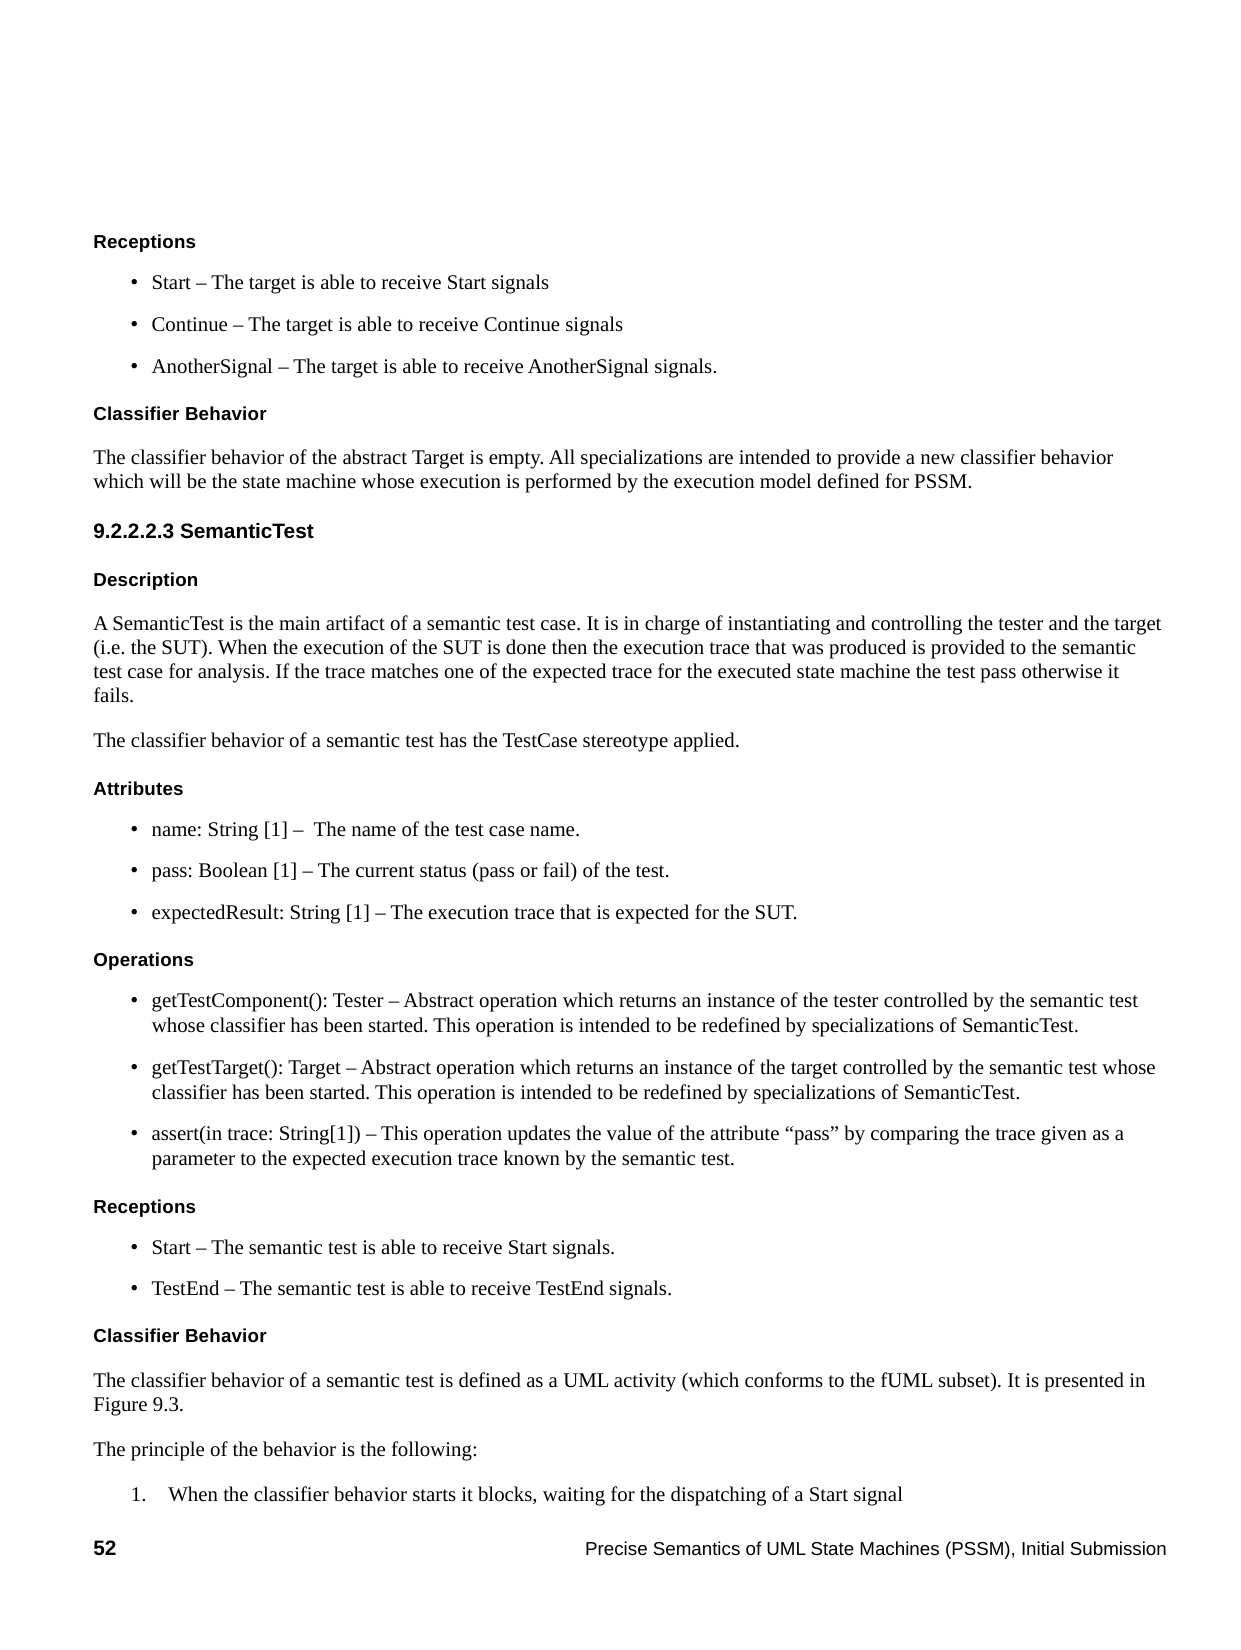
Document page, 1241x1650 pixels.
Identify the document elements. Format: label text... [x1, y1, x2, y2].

list When the classifier behavior starts it blocks, waiting for the dispatching of a Start signal [131, 1482, 1164, 1506]
subtitle Operations [93, 949, 1164, 970]
list TestEnd – The semantic test is able to receive TestEnd signals. [131, 1275, 1164, 1300]
list Continue – The target is able to receive Continue signals [131, 311, 1164, 336]
list assert(in trace: String[1]) – This operation updates the value of the attribute “pass” by comparing the trace given as a parameter to the expected execution trace known by the semantic test. [131, 1120, 1164, 1170]
subtitle Attributes [93, 777, 1164, 799]
subtitle SemanticTest [93, 518, 1164, 543]
subtitle Classifier Behavior [93, 403, 1164, 424]
list Start – The target is able to receive Start signals [131, 269, 1164, 294]
text The classifier behavior of a semantic test has the TestCase stereotype applied. [93, 728, 1164, 752]
list name: String [1] – The name of the test case name. [131, 816, 1164, 841]
list getTestTarget(): Target – Abstract operation which returns an instance of the target controlled by the semantic test whose classifier has been started. This operation is intended to be redefined by specializations of SemanticTest. [131, 1054, 1164, 1104]
text The principle of the behavior is the following: [93, 1437, 1164, 1461]
list AnotherSignal – The target is able to receive AnotherSignal signals. [131, 353, 1164, 378]
list pass: Boolean [1] – The current status (pass or fail) of the test. [131, 857, 1164, 882]
text A SemanticTest is the main artifact of a semantic test case. It is in charge of instantiating and controlling the tester and the target (i.e. the SUT). When the execution of the SUT is done then the execution trace that was produced is provided to the semantic test case for analysis. If the trace matches one of the expected trace for the executed state machine the test pass otherwise it fails. [93, 611, 1164, 707]
text The classifier behavior of the abstract Target is empty. All specializations are intended to provide a new classifier behavior which will be the state machine whose execution is performed by the execution model defined for PSSM. [93, 445, 1164, 493]
list expectedResult: String [1] – The execution trace that is expected for the SUT. [131, 899, 1164, 924]
list Start – The semantic test is able to receive Start signals. [131, 1234, 1164, 1259]
list getTestComponent(): Tester – Abstract operation which returns an instance of the tester controlled by the semantic test whose classifier has been started. This operation is intended to be redefined by specializations of SemanticTest. [131, 987, 1164, 1037]
text The classifier behavior of a semantic test is defined as a UML activity (which conforms to the fUML subset). It is presented in Figure 9.3. [93, 1368, 1164, 1416]
subtitle Receptions [93, 1195, 1164, 1217]
subtitle Receptions [93, 231, 1164, 253]
subtitle Classifier Behavior [93, 1325, 1164, 1347]
subtitle Description [93, 568, 1164, 590]
